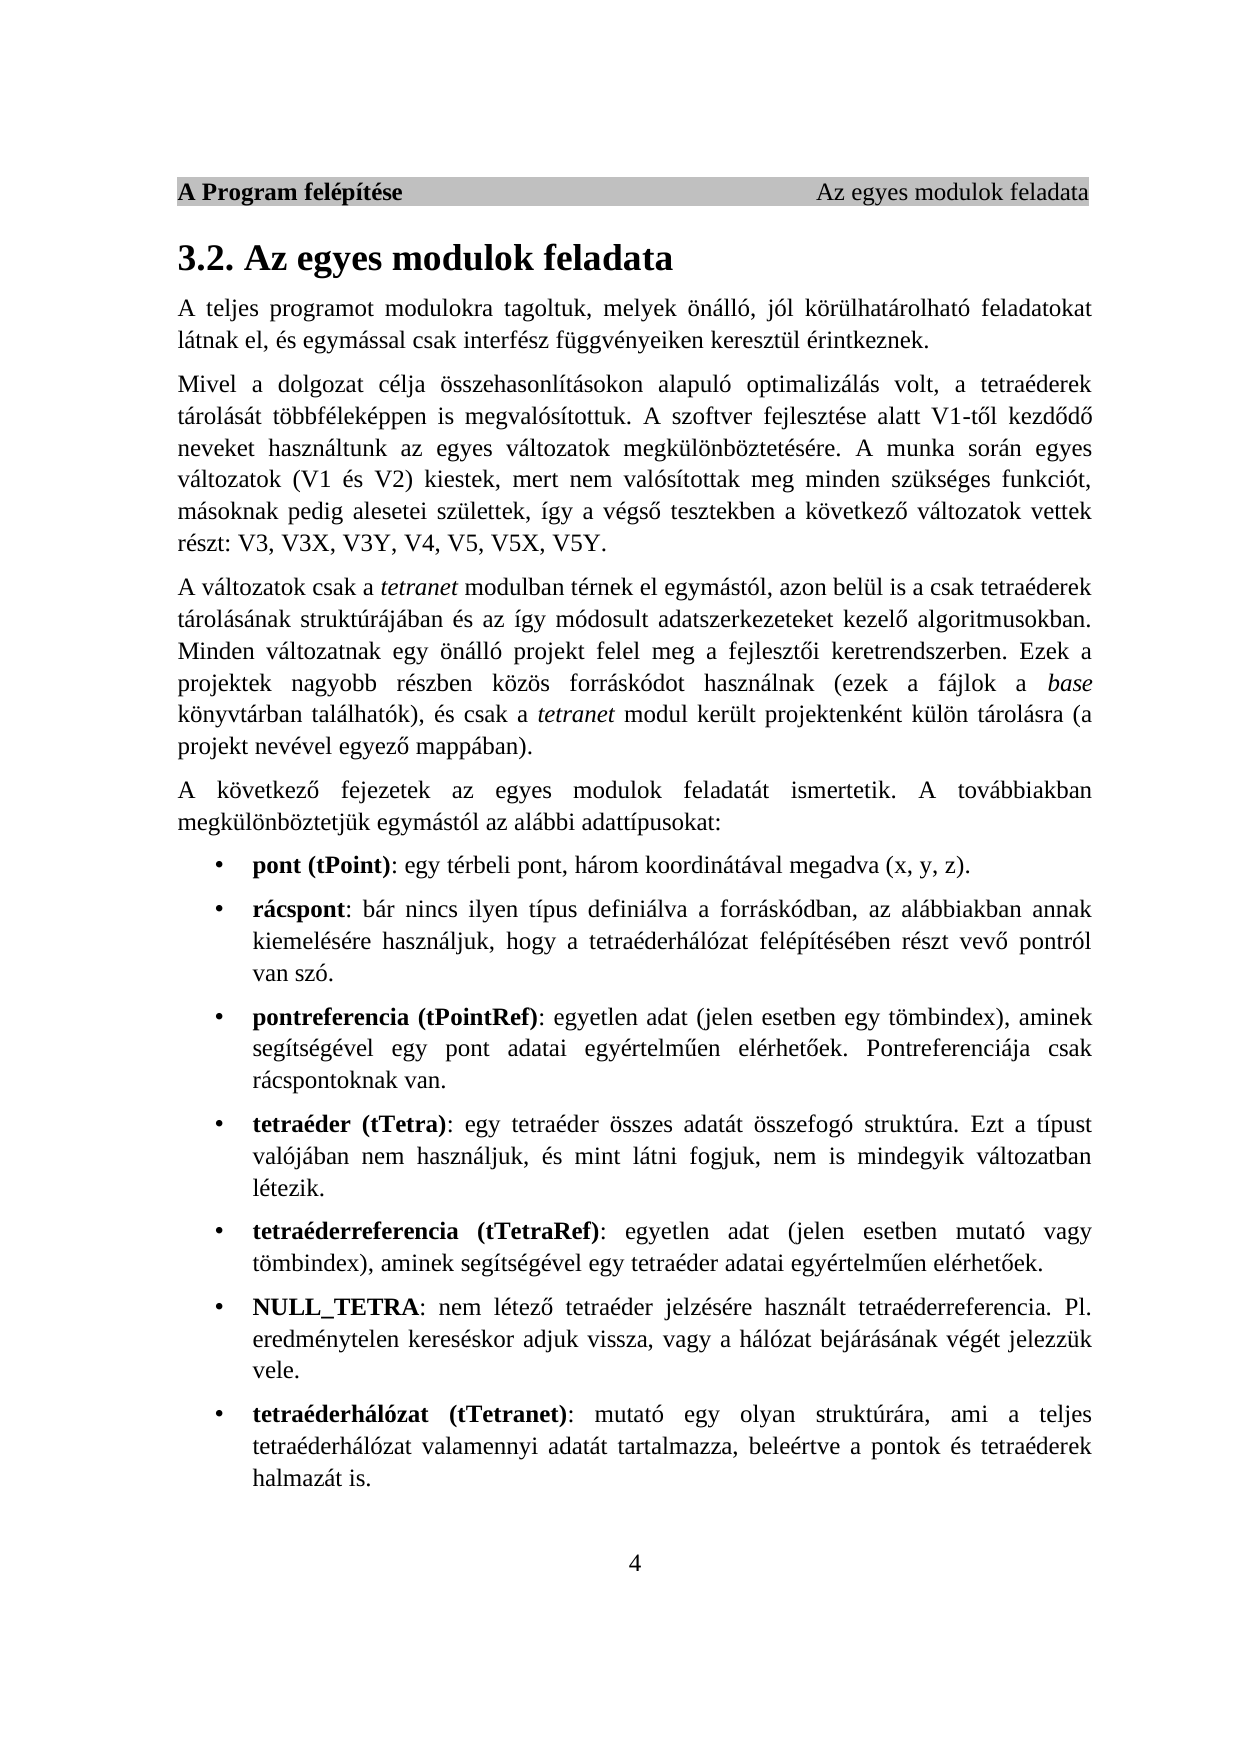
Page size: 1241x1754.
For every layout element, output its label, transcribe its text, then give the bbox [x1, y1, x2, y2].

list tetraéderreferencia (tTetraRef): egyetlen adat (jelen esetben mutató vagy tömbindex), aminek segítségével egy tetraéder adatai egyértelműen elérhetőek. [215, 1216, 1093, 1277]
list NULL_TETRA: nem létező tetraéder jelzésére használt tetraéderreferencia. Pl. eredménytelen kereséskor adjuk vissza, vagy a hálózat bejárásának végét jelezzük vele. [215, 1292, 1093, 1384]
list tetraéder (tTetra): egy tetraéder összes adatát összefogó struktúra. Ezt a típust valójában nem használjuk, és mint látni fogjuk, nem is mindegyik változatban létezik. [215, 1109, 1093, 1202]
list pont (tPoint): egy térbeli pont, három koordinátával megadva (x, y, z). [215, 850, 1093, 879]
subtitle Az egyes modulok feladata [177, 236, 1093, 279]
text A teljes programot modulokra tagoltuk, melyek önálló, jól körülhatárolható feladatokat látnak el, és egymással csak interfész függvényeiken keresztül érintkeznek. [177, 293, 1093, 354]
text A változatok csak a tetranet modulban térnek el egymástól, azon belül is a csak tetraéderek tárolásának struktúrájában és az így módosult adatszerkezeteket kezelő algoritmusokban. Minden változatnak egy önálló projekt felel meg a fejlesztői keretrendszerben. Ezek a projektek nagyobb részben közös forráskódot használnak (ezek a fájlok a base könyvtárban találhatók), és csak a tetranet modul került projektenként külön tárolásra (a projekt nevével egyező mappában). [177, 572, 1093, 760]
text Mivel a dolgozat célja összehasonlításokon alapuló optimalizálás volt, a tetraéderek tárolását többféleképpen is megvalósítottuk. A szoftver fejlesztése alatt V1‑től kezdődő neveket használtunk az egyes változatok megkülönböztetésére. A munka során egyes változatok (V1 és V2) kiestek, mert nem valósítottak meg minden szükséges funkciót, másoknak pedig alesetei születtek, így a végső tesztekben a következő változatok vettek részt: V3, V3X, V3Y, V4, V5, V5X, V5Y. [177, 369, 1093, 557]
text A következő fejezetek az egyes modulok feladatát ismertetik. A továbbiakban megkülönböztetjük egymástól az alábbi adattípusokat: [177, 775, 1093, 836]
list tetraéderhálózat (tTetranet): mutató egy olyan struktúrára, ami a teljes tetraéderhálózat valamennyi adatát tartalmazza, beleértve a pontok és tetraéderek halmazát is. [215, 1399, 1093, 1492]
list pontreferencia (tPointRef): egyetlen adat (jelen esetben egy tömbindex), aminek segítségével egy pont adatai egyértelműen elérhetőek. Pontreferenciája csak rácspontoknak van. [215, 1001, 1093, 1094]
list rácspont: bár nincs ilyen típus definiálva a forráskódban, az alábbiakban annak kiemelésére használjuk, hogy a tetraéderhálózat felépítésében részt vevő pontról van szó. [215, 894, 1093, 987]
